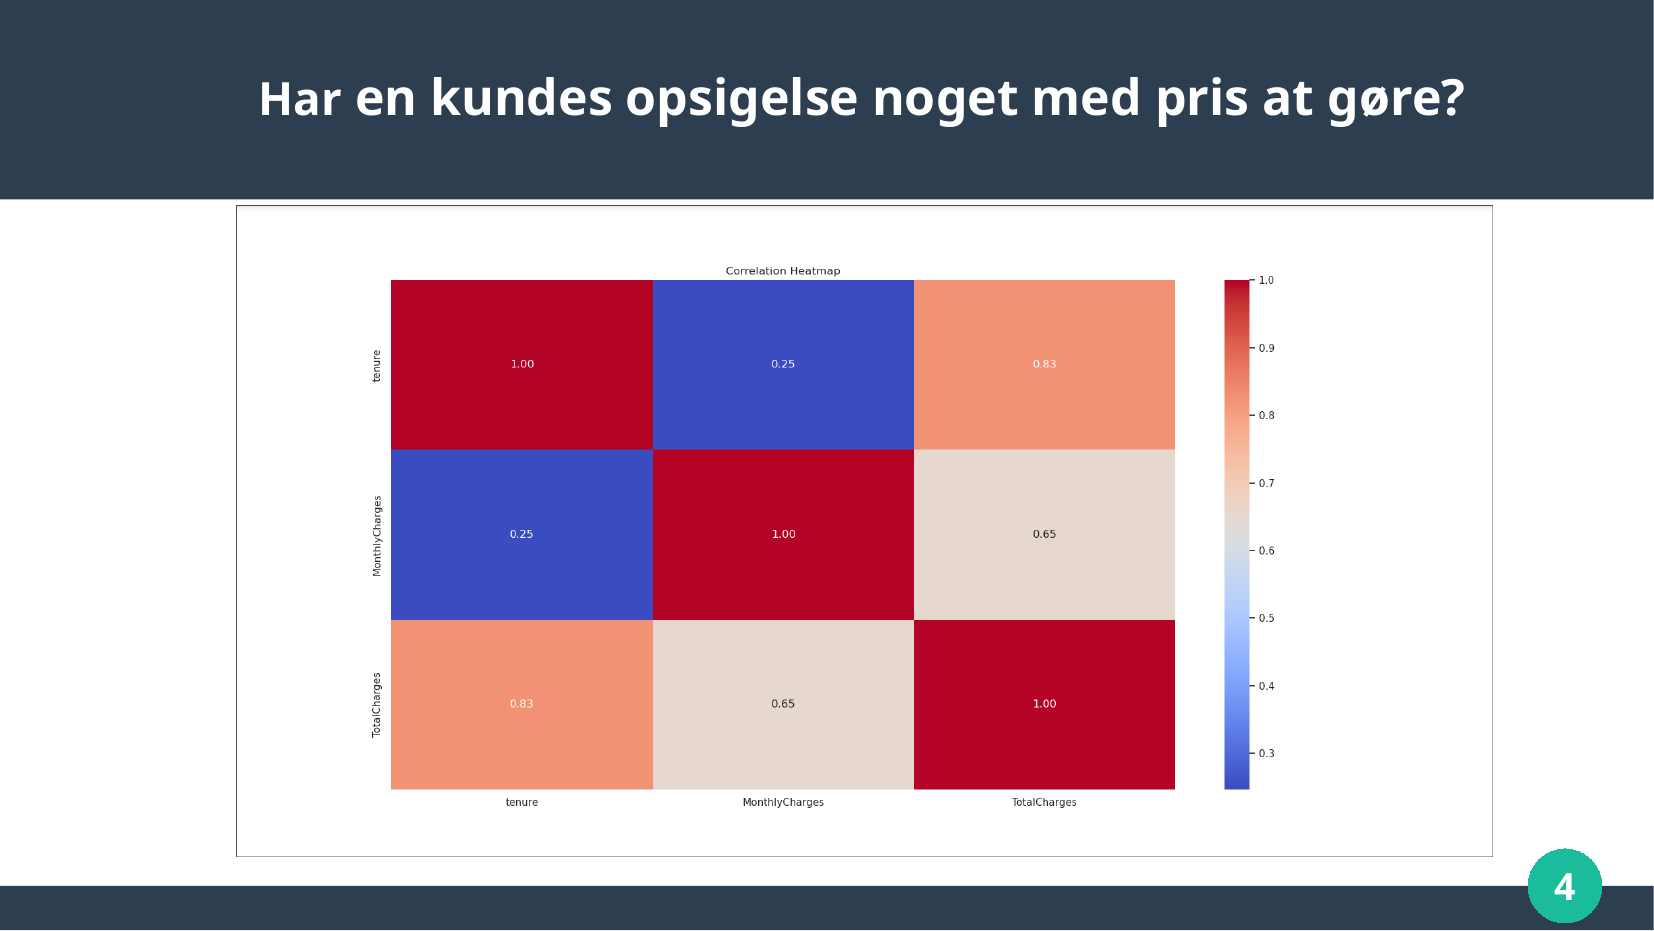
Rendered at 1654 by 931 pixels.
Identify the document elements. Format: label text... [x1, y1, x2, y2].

picture [236, 205, 1493, 857]
title Har en kundes opsigelse noget med pris at gøre? [59, 37, 1595, 155]
